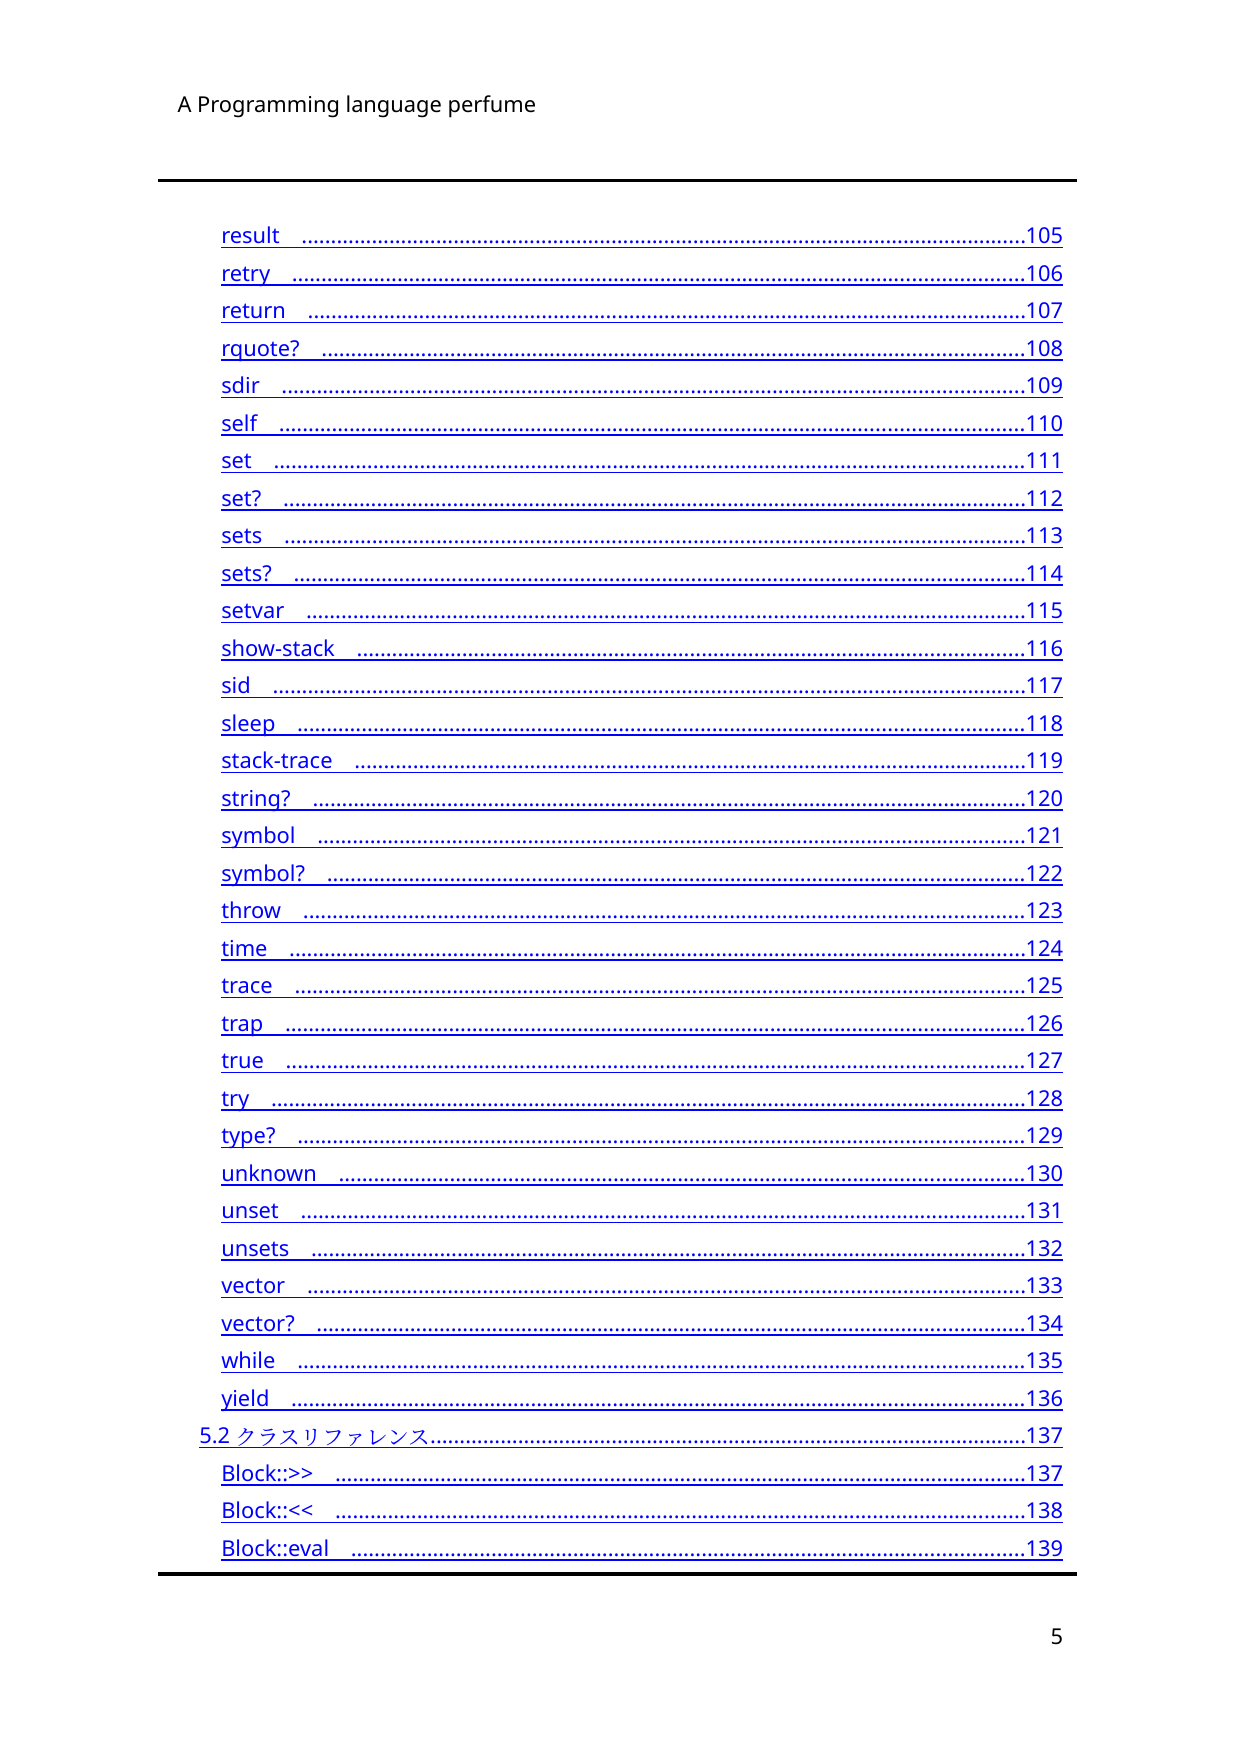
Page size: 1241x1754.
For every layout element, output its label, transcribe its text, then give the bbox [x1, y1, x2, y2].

text trap 126 [221, 1004, 1063, 1034]
text result 105 [221, 217, 1063, 247]
text [221, 1411, 1063, 1417]
text [221, 1111, 1063, 1117]
text [221, 886, 1063, 892]
text Block::>> 137 [221, 1454, 1063, 1484]
text retry 106 [221, 254, 1063, 284]
text 5.2 クラスリファレンス 137 [199, 1417, 1063, 1447]
text vector? 134 [221, 1304, 1063, 1334]
text self 110 [221, 404, 1063, 434]
text sets? 114 [221, 554, 1063, 584]
text sets 113 [221, 517, 1063, 547]
text [221, 1298, 1063, 1304]
text true 127 [221, 1042, 1063, 1072]
text [221, 286, 1063, 292]
text [221, 848, 1063, 854]
text [221, 1186, 1063, 1192]
text [221, 548, 1063, 554]
text return 107 [221, 292, 1063, 322]
text [221, 511, 1063, 517]
text [221, 923, 1063, 929]
text [221, 1486, 1063, 1492]
text string? 120 [221, 779, 1063, 809]
text unsets 132 [221, 1229, 1063, 1259]
text [221, 1523, 1063, 1529]
text rquote? 108 [221, 329, 1063, 359]
text [221, 586, 1063, 592]
text [221, 623, 1063, 629]
text [221, 248, 1063, 254]
text [221, 1373, 1063, 1379]
text [221, 1148, 1063, 1154]
text [221, 661, 1063, 667]
text [221, 361, 1063, 367]
text [221, 1073, 1063, 1079]
text [221, 773, 1063, 779]
text symbol 121 [221, 817, 1063, 847]
text Block::eval 139 [221, 1529, 1063, 1559]
text while 135 [221, 1342, 1063, 1372]
text stack-trace 119 [221, 742, 1063, 772]
text [221, 736, 1063, 742]
text try 128 [221, 1079, 1063, 1109]
text [221, 1261, 1063, 1267]
text sid 117 [221, 667, 1063, 697]
text [221, 473, 1063, 479]
text [221, 398, 1063, 404]
text sdir 109 [221, 367, 1063, 397]
text symbol? 122 [221, 854, 1063, 884]
text type? 129 [221, 1117, 1063, 1147]
text sleep 118 [221, 704, 1063, 734]
text set? 112 [221, 479, 1063, 509]
text unknown 130 [221, 1154, 1063, 1184]
text [199, 1448, 1063, 1454]
text [221, 1223, 1063, 1229]
text [221, 961, 1063, 967]
text [221, 436, 1063, 442]
text [221, 1036, 1063, 1042]
text [221, 1561, 1063, 1567]
text vector 133 [221, 1267, 1063, 1297]
text yield 136 [221, 1379, 1063, 1409]
text time 124 [221, 929, 1063, 959]
text show-stack 116 [221, 629, 1063, 659]
text set 111 [221, 442, 1063, 472]
text [221, 323, 1063, 329]
text trace 125 [221, 967, 1063, 997]
text [221, 1336, 1063, 1342]
text [221, 998, 1063, 1004]
text [221, 811, 1063, 817]
text setvar 115 [221, 592, 1063, 622]
text [221, 698, 1063, 704]
text throw 123 [221, 892, 1063, 922]
text unset 131 [221, 1192, 1063, 1222]
text Block::<< 138 [221, 1492, 1063, 1522]
